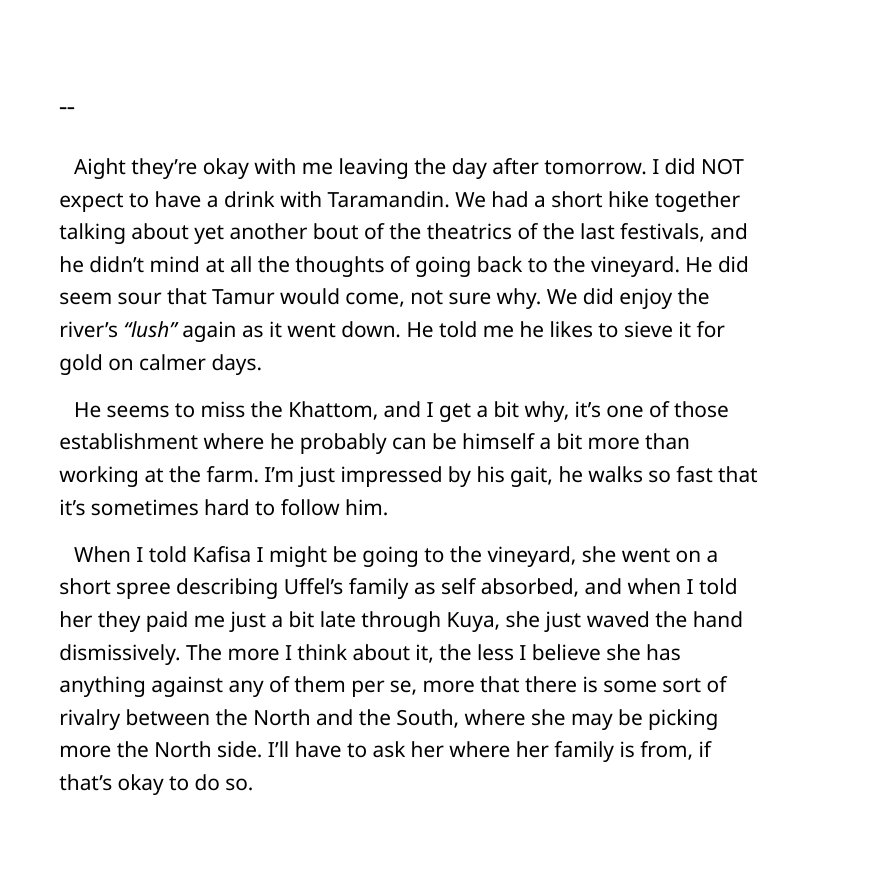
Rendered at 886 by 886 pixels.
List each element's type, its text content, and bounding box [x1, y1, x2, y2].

subtitle -- [59, 88, 768, 123]
text He seems to miss the Khattom, and I get a bit why, it’s one of those establishment where he probably can be himself a bit more than working at the farm. I’m just impressed by his gait, he walks so fast that it’s sometimes hard to follow him. [59, 395, 768, 521]
text Aight they’re okay with me leaving the day after tomorrow. I did NOT expect to have a drink with Taramandin. We had a short hike together talking about yet another bout of the theatrics of the last festivals, and he didn’t mind at all the thoughts of going back to the vineyard. He did seem sour that Tamur would come, not sure why. We did enjoy the river’s “lush” again as it went down. He told me he likes to sieve it for gold on calmer days. [59, 152, 768, 376]
text When I told Kafisa I might be going to the vineyard, she went on a short spree describing Uffel’s family as self absorbed, and when I told her they paid me just a bit late through Kuya, she just waved the hand dismissively. The more I think about it, the less I believe she has anything against any of them per se, more that there is some sort of rivalry between the North and the South, where she may be picking more the North side. I’ll have to ask her where her family is from, if that’s okay to do so. [59, 540, 768, 797]
